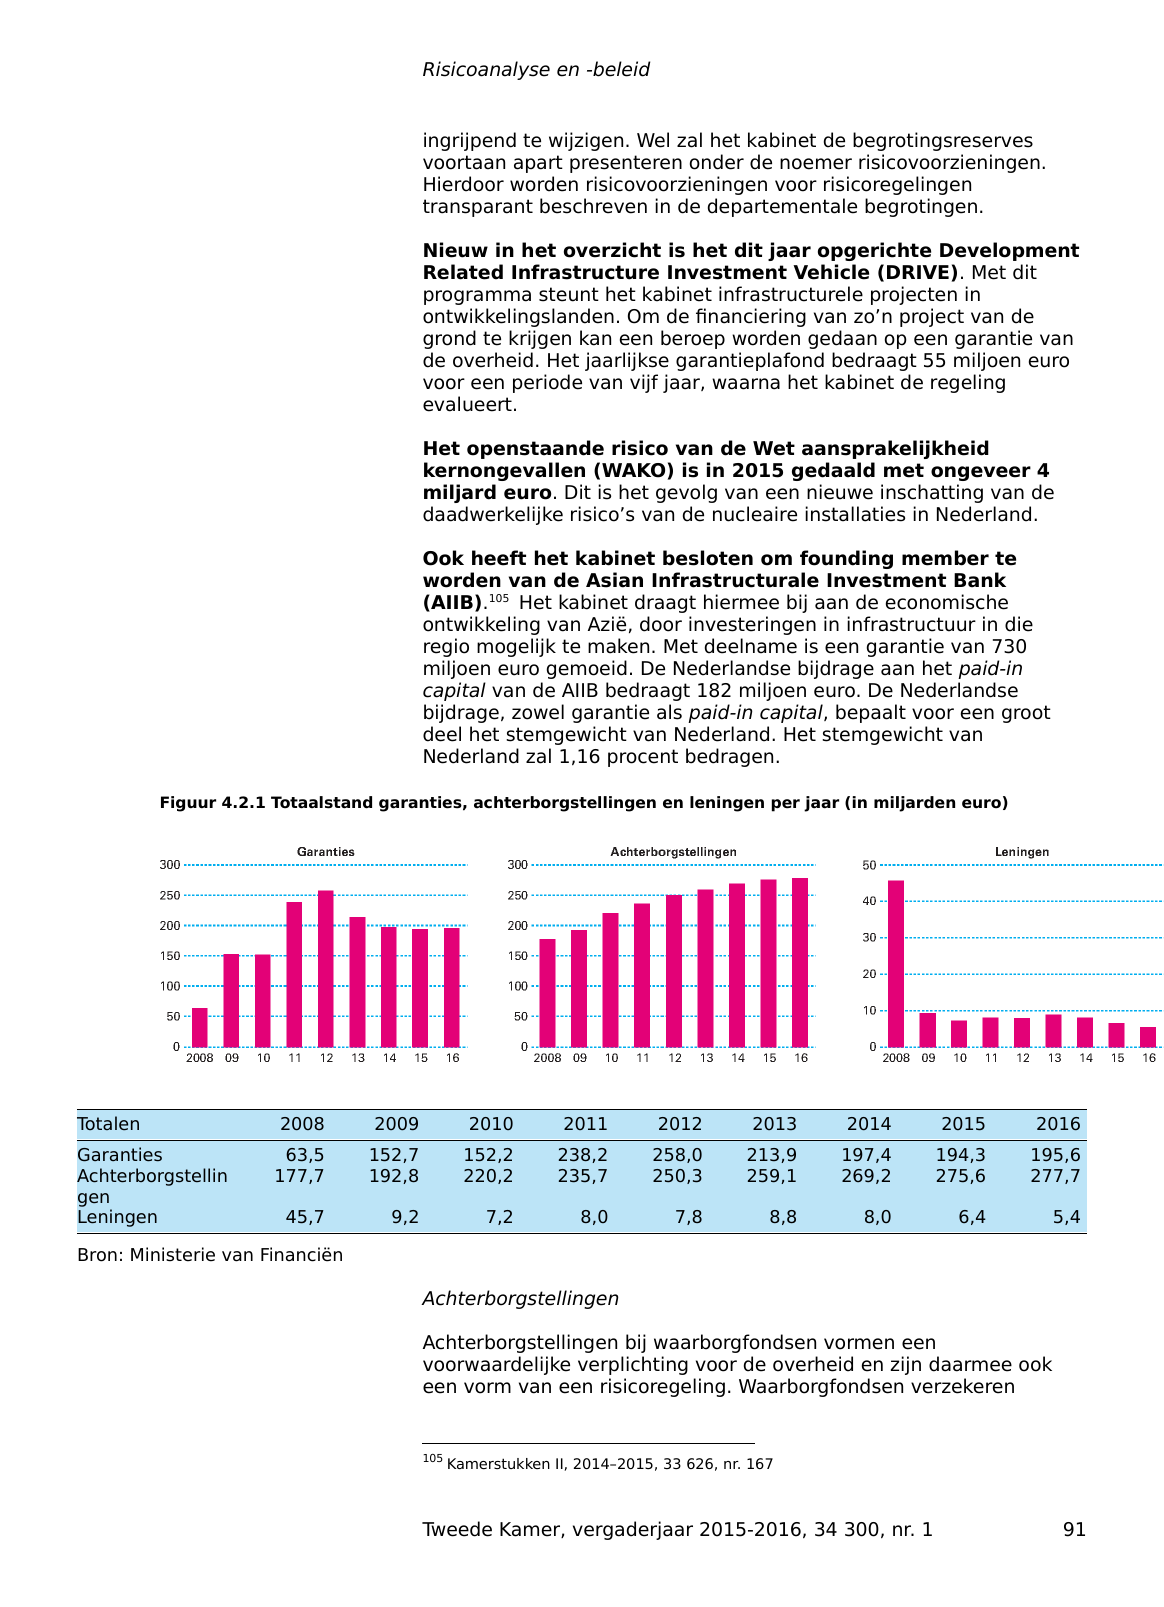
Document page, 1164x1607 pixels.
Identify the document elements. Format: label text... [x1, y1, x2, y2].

table_cell Leningen [77, 1207, 236, 1232]
table_cell 7,2 [425, 1207, 519, 1232]
text Ook heeft het kabinet besloten om founding member te worden van de Asian Infrastructurale Investment Bank (AIIB). Het kabinet draagt hiermee bij aan de economische ontwikkeling van Azië, door investeringen in infrastructuur in die regio mogelijk te maken. Met deelname is een garantie van 730 miljoen euro gemoeid. De Nederlandse bijdrage aan het paid-in capital van de AIIB bedraagt 182 miljoen euro. De Nederlandse bijdrage, zowel garantie als paid-in capital, bepaalt voor een groot deel het stemgewicht van Nederland. Het stemgewicht van Nederland zal 1,16 procent bedragen. [422, 548, 1087, 768]
table_cell 192,8 [331, 1166, 425, 1207]
text Achterborgstellingen bij waarborgfondsen vormen een voorwaardelijke verplichting voor de overheid en zijn daarmee ook een vorm van een risicoregeling. Waarborgfondsen verzekeren [422, 1332, 1087, 1398]
table_header 2014 [803, 1110, 897, 1139]
table_header Totalen [77, 1110, 236, 1139]
text Nieuw in het overzicht is het dit jaar opgerichte Development Related Infrastructure Investment Vehicle (DRIVE). Met dit programma steunt het kabinet infrastructurele projecten in ontwikkelingslanden. Om de financiering van zo’n project van de grond te krijgen kan een beroep worden gedaan op een garantie van de overheid. Het jaarlijkse garantieplafond bedraagt 55 miljoen euro voor een periode van vijf jaar, waarna het kabinet de regeling evalueert. [422, 240, 1087, 416]
table_header 2009 [331, 1110, 425, 1139]
table_cell 269,2 [803, 1166, 897, 1207]
table_cell 177,7 [236, 1166, 331, 1207]
table_header 2011 [520, 1110, 614, 1139]
text Kamerstukken II, 2014–2015, 33 626, nr. 167 [422, 1452, 1087, 1474]
picture [159, 845, 1164, 1065]
table_cell 238,2 [520, 1141, 614, 1166]
table_cell 7,8 [614, 1207, 708, 1232]
table_cell 250,3 [614, 1166, 708, 1207]
table_cell 258,0 [614, 1141, 708, 1166]
table_cell 5,4 [992, 1207, 1087, 1232]
table_cell 235,7 [520, 1166, 614, 1207]
table_cell 63,5 [236, 1141, 331, 1166]
table_cell 277,7 [992, 1166, 1087, 1207]
table_cell 220,2 [425, 1166, 519, 1207]
table_cell 8,8 [709, 1207, 803, 1232]
table_cell 152,2 [425, 1141, 519, 1166]
table_header 2013 [709, 1110, 803, 1139]
table_cell 259,1 [709, 1166, 803, 1207]
table_cell 6,4 [898, 1207, 992, 1232]
table_cell 195,6 [992, 1141, 1087, 1166]
table_cell Bron: Ministerie van Financiën [77, 1234, 1087, 1266]
table_cell Garanties [77, 1141, 236, 1166]
table_cell 9,2 [331, 1207, 425, 1232]
table_cell 152,7 [331, 1141, 425, 1166]
table_cell 45,7 [236, 1207, 331, 1232]
subtitle Achterborgstellingen [422, 1288, 1087, 1310]
table_header 2008 [236, 1110, 331, 1139]
text ingrijpend te wijzigen. Wel zal het kabinet de begrotingsreserves voortaan apart presenteren onder de noemer risicovoorzieningen. Hierdoor worden risicovoorzieningen voor risicoregelingen transparant beschreven in de departementale begrotingen. [422, 130, 1087, 218]
text Het openstaande risico van de Wet aansprakelijkheid kernongevallen (WAKO) is in 2015 gedaald met ongeveer 4 miljard euro. Dit is het gevolg van een nieuwe inschatting van de daadwerkelijke risico’s van de nucleaire installaties in Nederland. [422, 438, 1087, 526]
table_header 2012 [614, 1110, 708, 1139]
table_cell Achterborgstellingen [77, 1166, 236, 1207]
table_header 2016 [992, 1110, 1087, 1139]
table_cell 8,0 [520, 1207, 614, 1232]
table_cell 275,6 [898, 1166, 992, 1207]
text Figuur 4.2.1 Totaalstand garanties, achterborgstellingen en leningen per jaar (in miljarden euro) [159, 794, 1163, 812]
table_cell 8,0 [803, 1207, 897, 1232]
table_cell 213,9 [709, 1141, 803, 1166]
table_cell 194,3 [898, 1141, 992, 1166]
table_header 2010 [425, 1110, 519, 1139]
table_cell 197,4 [803, 1141, 897, 1166]
table_header 2015 [898, 1110, 992, 1139]
